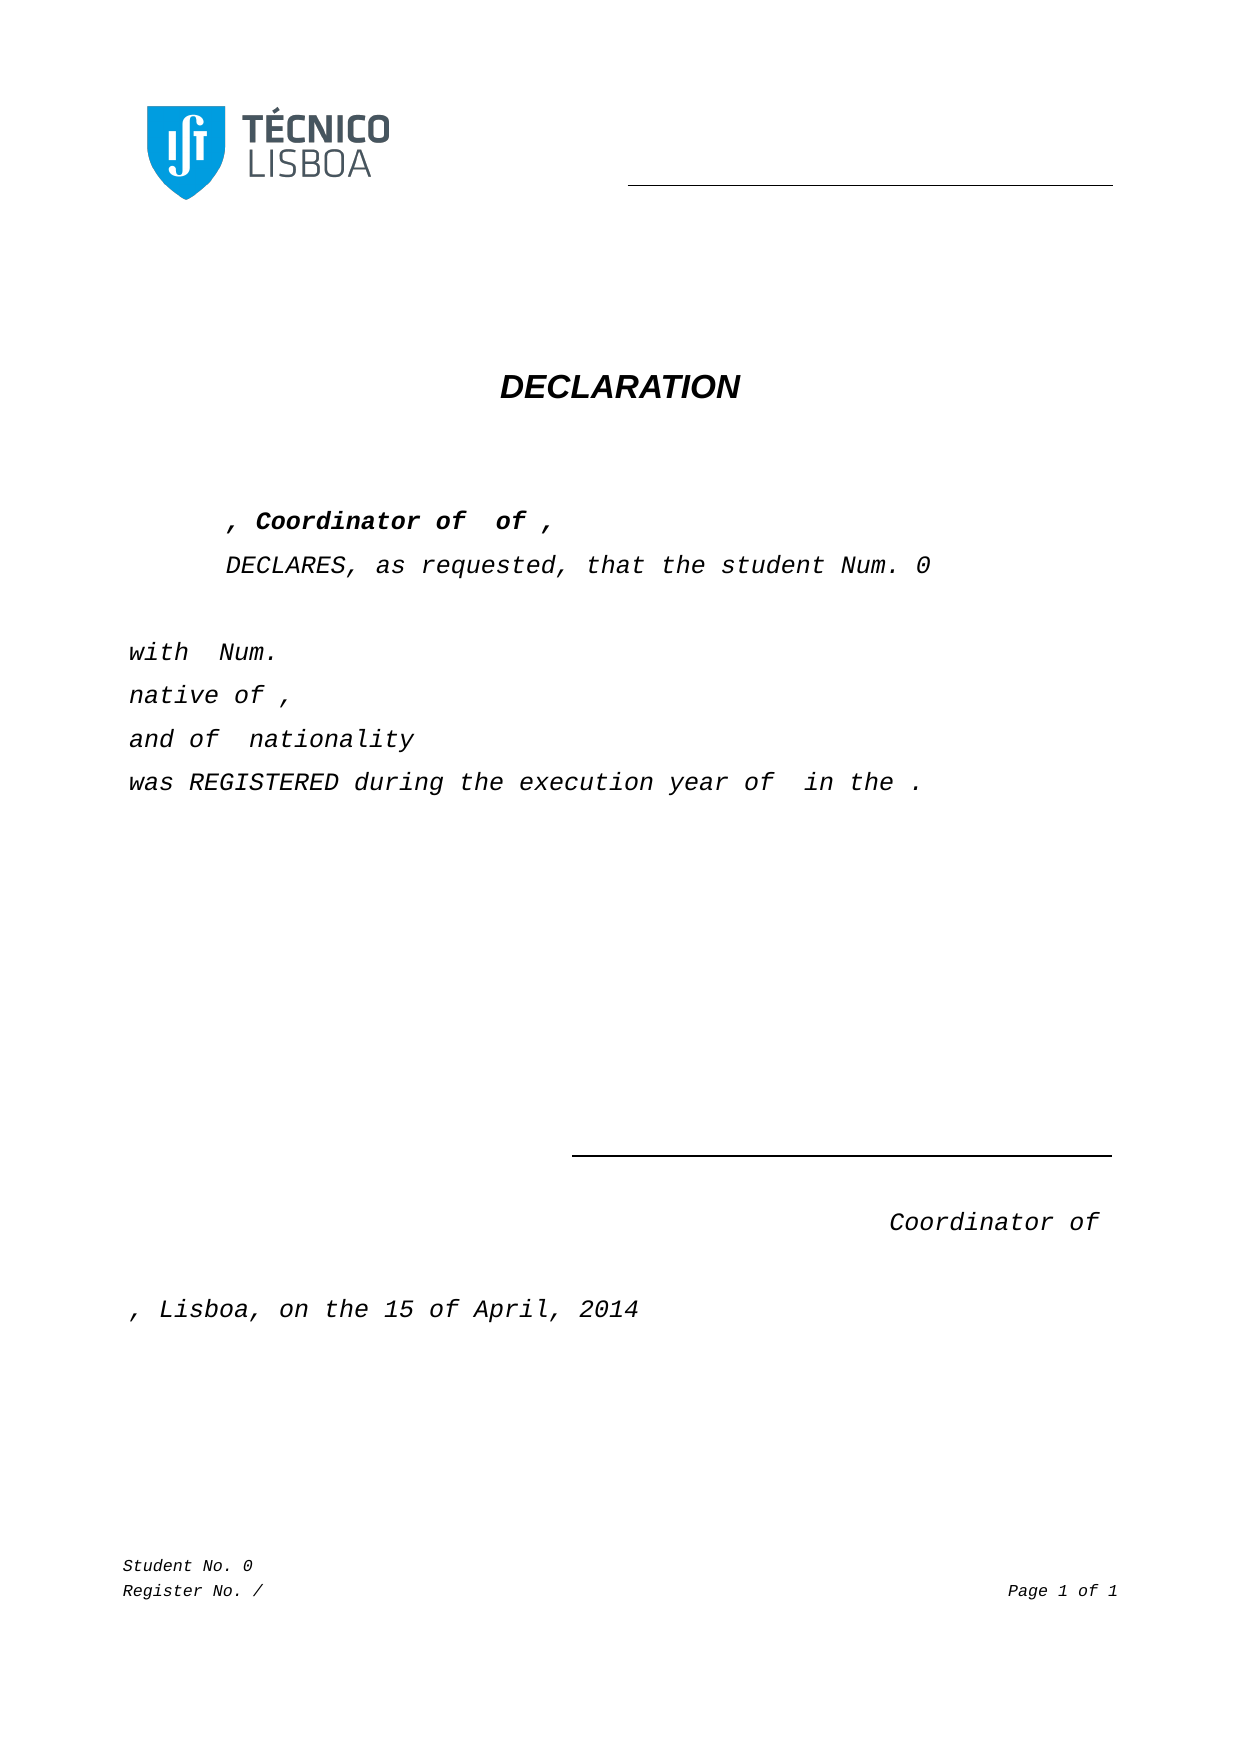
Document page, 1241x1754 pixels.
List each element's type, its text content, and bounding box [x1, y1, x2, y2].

text native of , [129, 674, 1114, 711]
picture [181, 116, 190, 176]
picture [189, 106, 389, 200]
table_cell [628, 186, 1113, 221]
text with Num. [129, 630, 1114, 668]
text DECLARATION [129, 369, 1114, 406]
picture [196, 116, 203, 125]
picture [194, 132, 206, 160]
text , Lisboa, on the 15 of April, 2014 [129, 1288, 1114, 1325]
text and of nationality [129, 717, 1114, 755]
picture [169, 167, 177, 176]
text was REGISTERED during the execution year of in the . [129, 761, 1114, 798]
text DECLARES, as requested, that the student Num. 0 [129, 543, 1114, 581]
table_header [628, 150, 1113, 185]
picture [147, 155, 183, 200]
text , Coordinator of of , [129, 499, 1114, 537]
picture [169, 132, 175, 160]
text Coordinator of [129, 1201, 1114, 1238]
